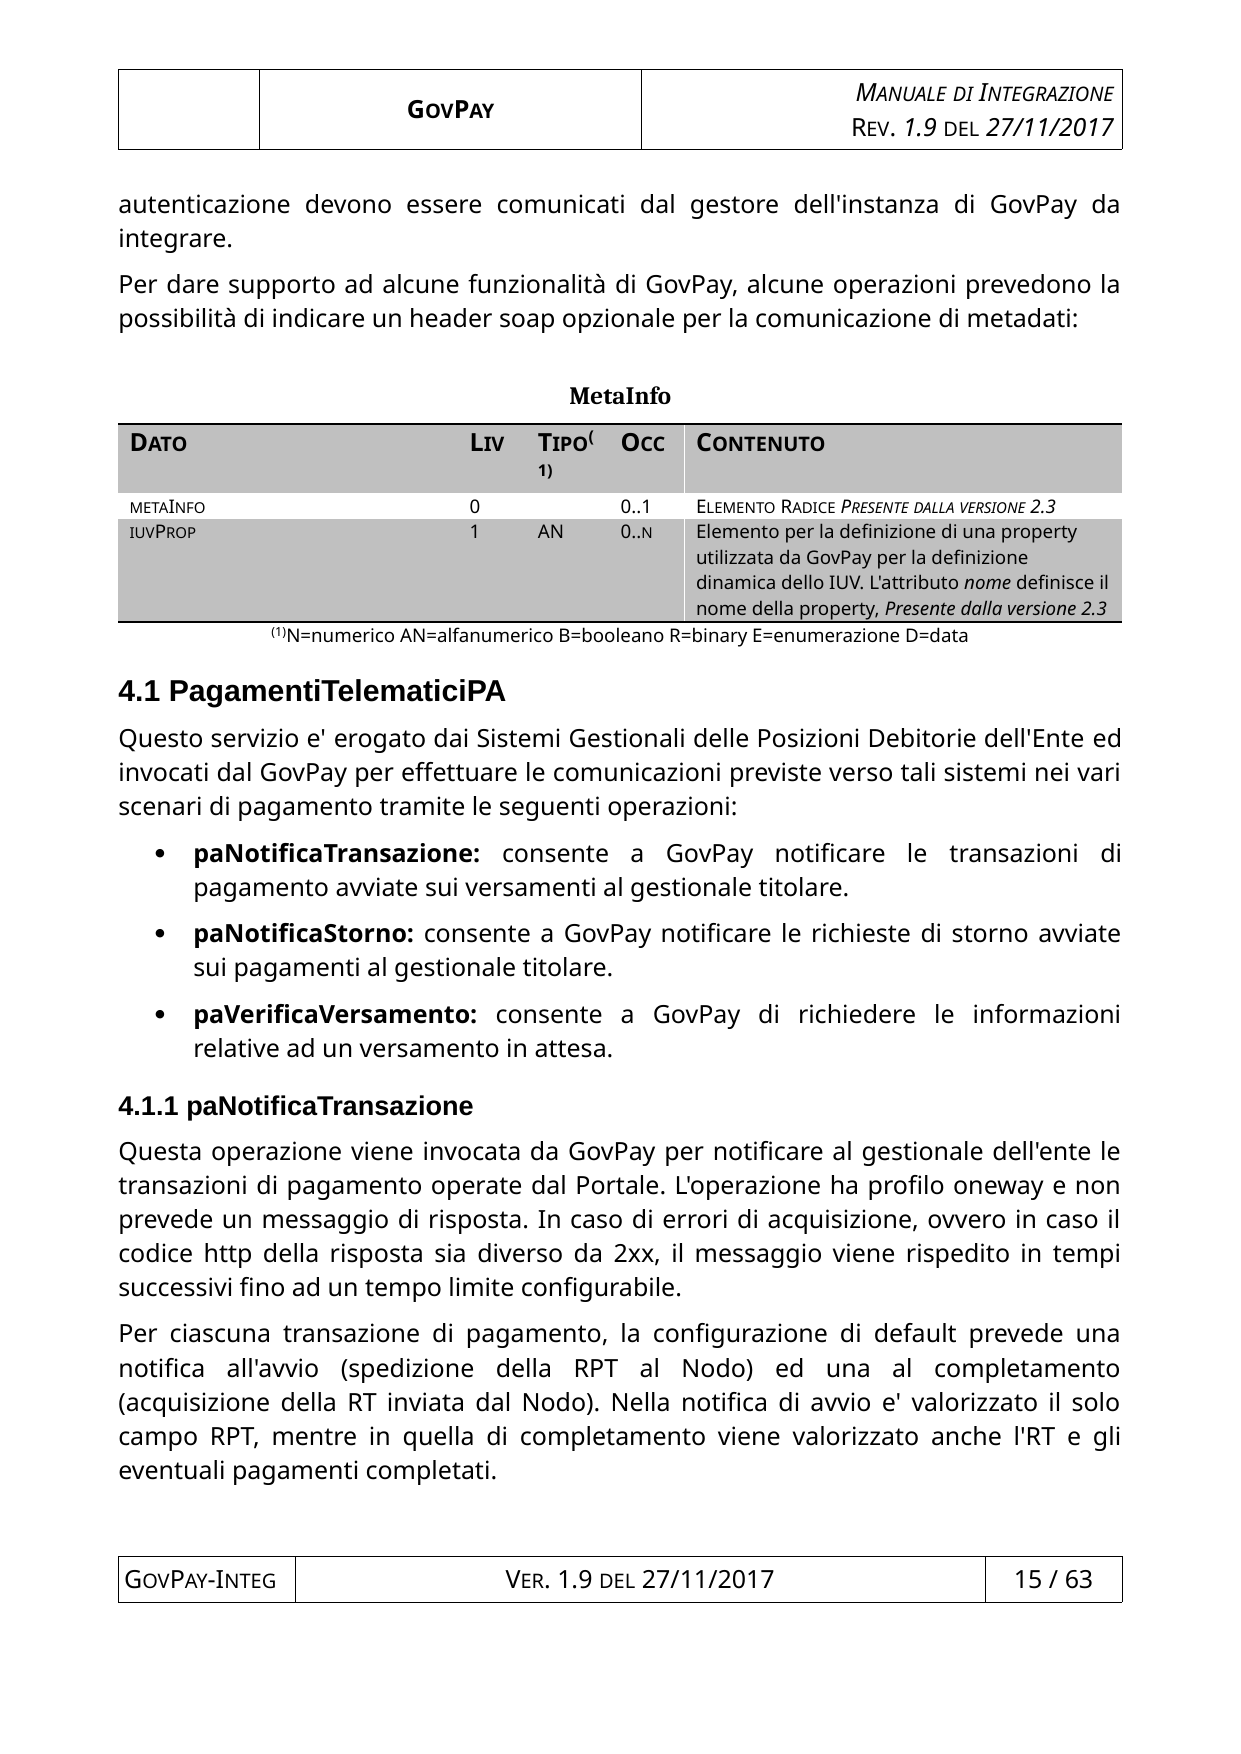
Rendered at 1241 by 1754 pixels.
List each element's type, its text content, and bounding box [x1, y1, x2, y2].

list paNotificaStorno: consente a GovPay notificare le richieste di storno avviate sui pagamenti al gestionale titolare. [156, 916, 1122, 984]
table_cell Elemento per la definizione di una property utilizzata da GovPay per la definizione dinamica dello IUV. L'attributo nome definisce il nome della property, Presente dalla versione 2.3 [685, 519, 1122, 621]
subtitle PagamentiTelematiciPA [118, 673, 1122, 708]
subtitle paNotificaTransazione [118, 1089, 1122, 1121]
table_cell 0..n [609, 519, 684, 621]
table_cell Occ [609, 425, 684, 493]
list paNotificaTransazione: consente a GovPay notificare le transazioni di pagamento avviate sui versamenti al gestionale titolare. [156, 835, 1122, 903]
table_cell [526, 493, 609, 518]
text Per ciascuna transazione di pagamento, la configurazione di default prevede una notifica all'avvio (spedizione della RPT al Nodo) ed una al completamento (acquisizione della RT inviata dal Nodo). Nella notifica di avvio e' valorizzato il solo campo RPT, mentre in quella di completamento viene valorizzato anche l'RT e gli eventuali pagamenti completati. [118, 1316, 1122, 1486]
table_header MetaInfo [118, 382, 1122, 423]
table_cell 0..1 [609, 493, 684, 518]
text Per dare supporto ad alcune funzionalità di GovPay, alcune operazioni prevedono la possibilità di indicare un header soap opzionale per la comunicazione di metadati: [118, 267, 1122, 335]
table_cell 0 [458, 493, 526, 518]
table_cell Liv [458, 425, 526, 493]
table_cell 1 [458, 519, 526, 621]
text Questa operazione viene invocata da GovPay per notificare al gestionale dell'ente le transazioni di pagamento operate dal Portale. L'operazione ha profilo oneway e non prevede un messaggio di risposta. In caso di errori di acquisizione, ovvero in caso il codice http della risposta sia diverso da 2xx, il messaggio viene rispedito in tempi successivi fino ad un tempo limite configurabile. [118, 1133, 1122, 1304]
text autenticazione devono essere comunicati dal gestore dell'instanza di GovPay da integrare. [118, 186, 1122, 254]
table_cell iuvProp [118, 519, 458, 621]
list paVerificaVersamento: consente a GovPay di richiedere le informazioni relative ad un versamento in attesa. [156, 996, 1122, 1064]
table_cell Dato [118, 425, 458, 493]
table_cell AN [526, 519, 609, 621]
table_cell Tipo(1) [526, 425, 609, 493]
text Questo servizio e' erogato dai Sistemi Gestionali delle Posizioni Debitorie dell'Ente ed invocati dal GovPay per effettuare le comunicazioni previste verso tali sistemi nei vari scenari di pagamento tramite le seguenti operazioni: [118, 721, 1122, 823]
table_cell Elemento Radice Presente dalla versione 2.3 [685, 493, 1122, 518]
table_cell metaInfo [118, 493, 458, 518]
table_cell Contenuto [685, 425, 1122, 493]
text (1)N=numerico AN=alfanumerico B=booleano R=binary E=enumerazione D=data [118, 623, 1122, 648]
